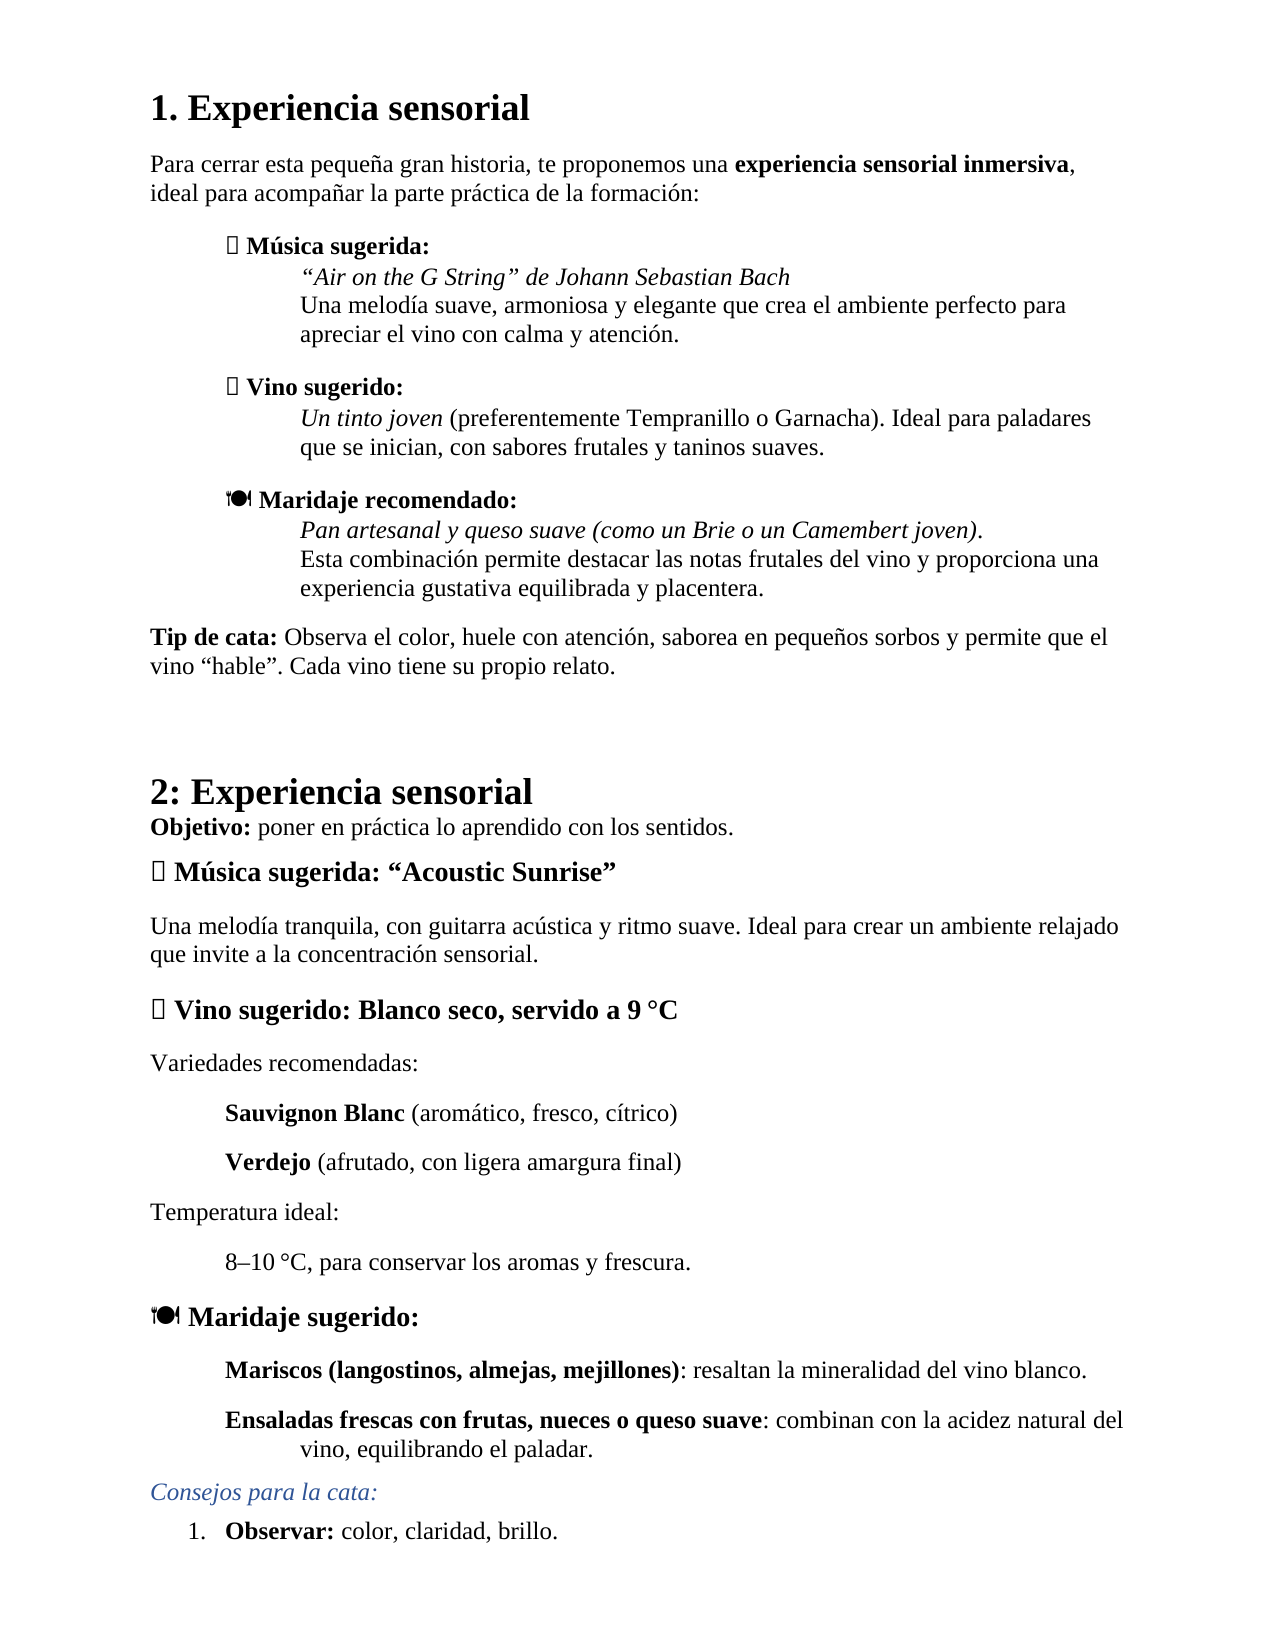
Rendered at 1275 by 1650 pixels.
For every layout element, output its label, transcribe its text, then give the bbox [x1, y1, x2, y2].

text Para cerrar esta pequeña gran historia, te proponemos una experiencia sensorial inmersiva, ideal para acompañar la parte práctica de la formación: [150, 149, 1125, 207]
text Objetivo: poner en práctica lo aprendido con los sentidos. [150, 812, 1125, 841]
text 🎶 Música sugerida: “Acoustic Sunrise” [150, 852, 1125, 890]
list 🎶 Música sugerida: “Air on the G String” de Johann Sebastian Bach Una melodía suave, armoniosa y elegante que crea el ambiente perfecto para apreciar el vino con calma y atención. [187, 228, 1125, 348]
list Observar: color, claridad, brillo. [187, 1516, 1125, 1545]
list 🍽 Maridaje recomendado: Pan artesanal y queso suave (como un Brie o un Camembert joven). Esta combinación permite destacar las notas frutales del vino y proporciona una experiencia gustativa equilibrada y placentera. [187, 481, 1125, 602]
list 🍷 Vino sugerido: Un tinto joven (preferentemente Tempranillo o Garnacha). Ideal para paladares que se inician, con sabores frutales y taninos suaves. [187, 369, 1125, 460]
list Ensaladas frescas con frutas, nueces o queso suave: combinan con la acidez natural del vino, equilibrando el paladar. [187, 1405, 1125, 1462]
text Temperatura ideal: [150, 1197, 1125, 1226]
text 1. Experiencia sensorial [150, 85, 1125, 128]
text 🍽 Maridaje sugerido: [150, 1296, 1125, 1334]
text Variedades recomendadas: [150, 1048, 1125, 1077]
text 🍷 Vino sugerido: Blanco seco, servido a 9 °C [150, 989, 1125, 1027]
text 2: Experiencia sensorial [150, 769, 1125, 812]
text Una melodía tranquila, con guitarra acústica y ritmo suave. Ideal para crear un ambiente relajado que invite a la concentración sensorial. [150, 911, 1125, 968]
list 8–10 °C, para conservar los aromas y frescura. [187, 1247, 1125, 1275]
text Consejos para la cata: [150, 1477, 1125, 1506]
list Mariscos (langostinos, almejas, mejillones): resaltan la mineralidad del vino blanco. [187, 1355, 1125, 1384]
text Tip de cata: Observa el color, huele con atención, saborea en pequeños sorbos y permite que el vino “hable”. Cada vino tiene su propio relato. [150, 622, 1125, 680]
list Verdejo (afrutado, con ligera amargura final) [187, 1147, 1125, 1176]
list Sauvignon Blanc (aromático, fresco, cítrico) [187, 1098, 1125, 1127]
